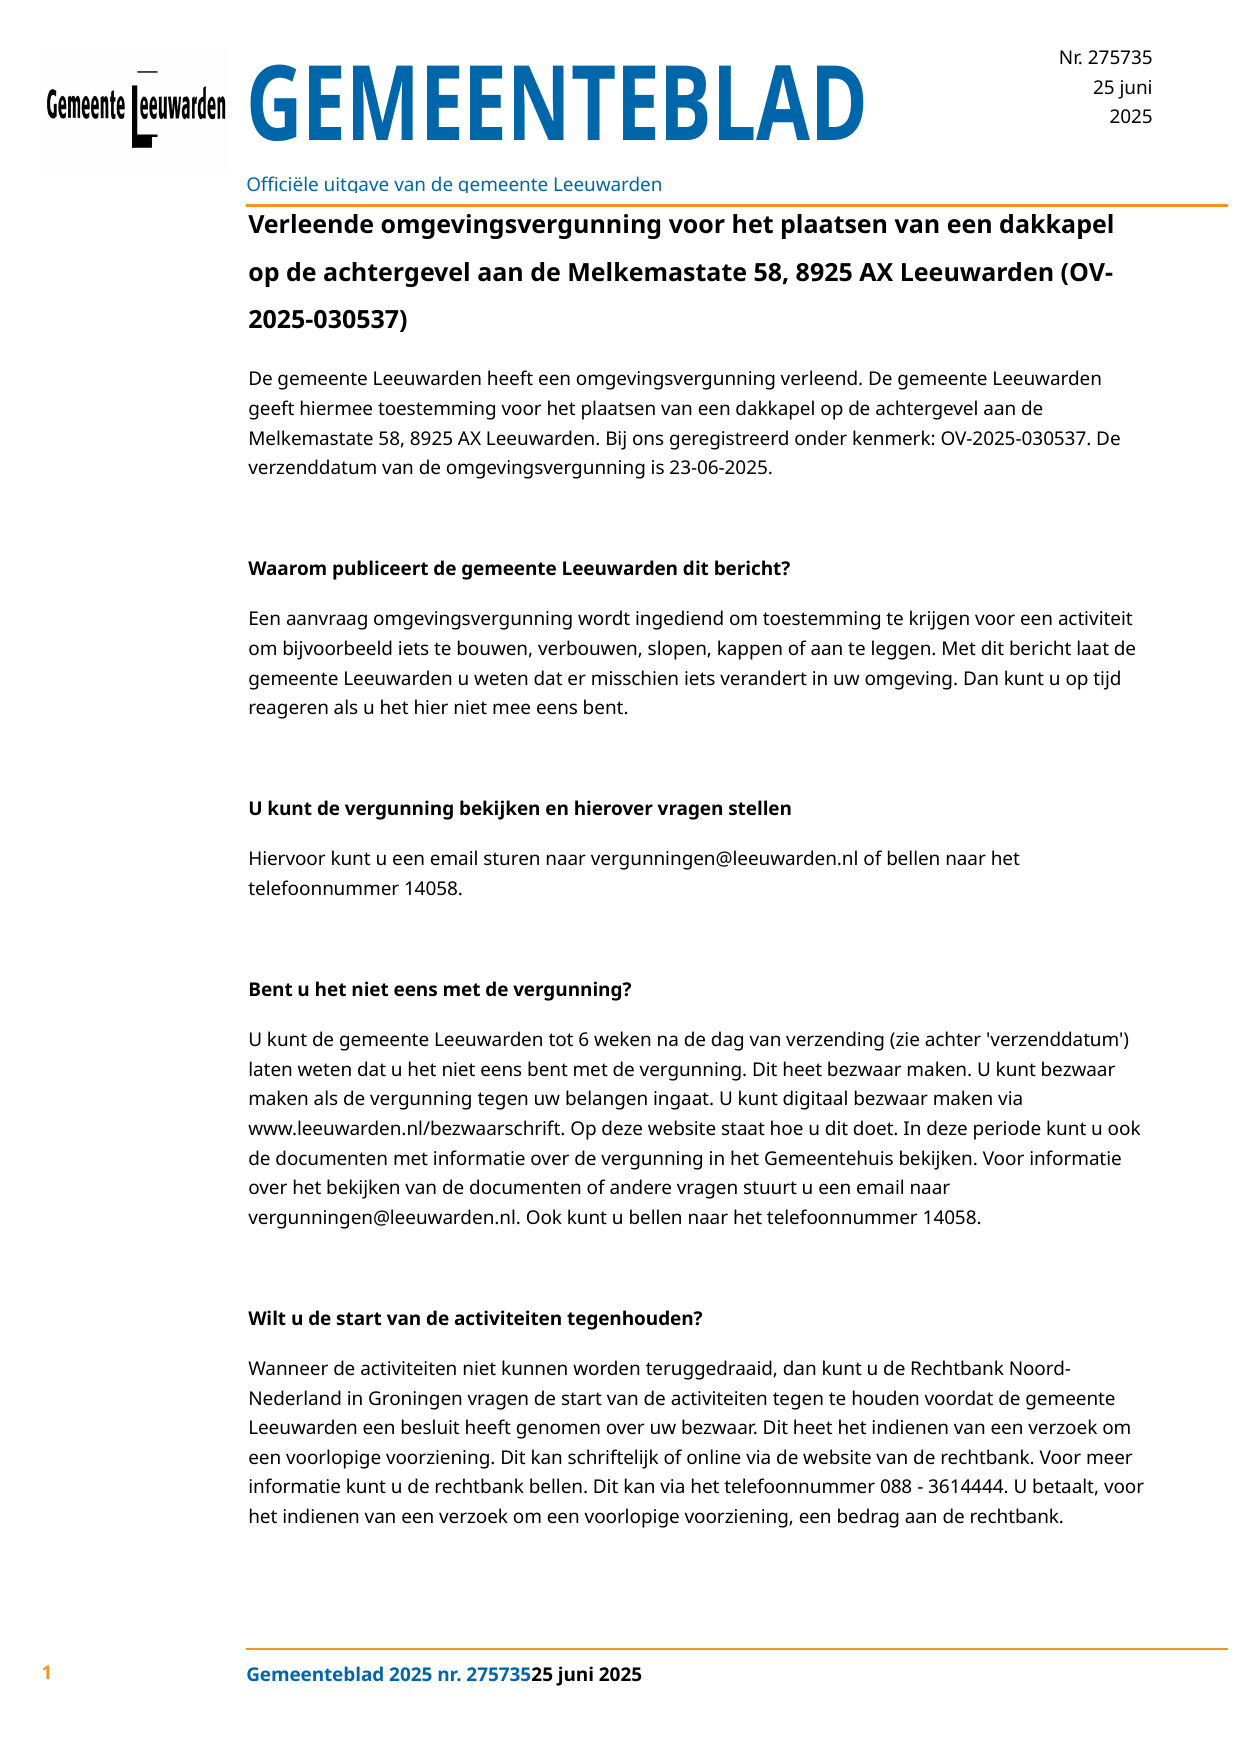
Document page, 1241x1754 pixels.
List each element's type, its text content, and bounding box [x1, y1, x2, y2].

text Wilt u de start van de activiteiten tegenhouden? [248, 1305, 1152, 1330]
text Waarom publiceert de gemeente Leeuwarden dit bericht? [248, 555, 1152, 581]
text Verleende omgevingsvergunning voor het plaatsen van een dakkapel op de achtergevel aan de Melkemastate 58, 8925 AX Leeuwarden (OV-2025-030537) [248, 207, 1152, 336]
picture [41, 47, 231, 172]
text Een aanvraag omgevingsvergunning wordt ingediend om toestemming te krijgen voor een activiteit om bijvoorbeeld iets te bouwen, verbouwen, slopen, kappen of aan te leggen. Met dit bericht laat de gemeente Leeuwarden u weten dat er misschien iets verandert in uw omgeving. Dan kunt u op tijd reageren als u het hier niet mee eens bent. [248, 606, 1152, 720]
text De gemeente Leeuwarden heeft een omgevingsvergunning verleend. De gemeente Leeuwarden geeft hiermee toestemming voor het plaatsen van een dakkapel op de achtergevel aan de Melkemastate 58, 8925 AX Leeuwarden. Bij ons geregistreerd onder kenmerk: OV-2025-030537. De verzenddatum van de omgevingsvergunning is 23-06-2025. [248, 366, 1152, 480]
text U kunt de vergunning bekijken en hierover vragen stellen [248, 795, 1152, 821]
text Hiervoor kunt u een email sturen naar vergunningen@leeuwarden.nl of bellen naar het telefoonnummer 14058. [248, 846, 1152, 901]
text U kunt de gemeente Leeuwarden tot 6 weken na de dag van verzending (zie achter 'verzenddatum') laten weten dat u het niet eens bent met de vergunning. Dit heet bezwaar maken. U kunt bezwaar maken als de vergunning tegen uw belangen ingaat. U kunt digitaal bezwaar maken via www.leeuwarden.nl/bezwaarschrift. Op deze website staat hoe u dit doet. In deze periode kunt u ook de documenten met informatie over de vergunning in het Gemeentehuis bekijken. Voor informatie over het bekijken van de documenten of andere vragen stuurt u een email naar vergunningen@leeuwarden.nl. Ook kunt u bellen naar het telefoonnummer 14058. [248, 1026, 1152, 1229]
text Wanneer de activiteiten niet kunnen worden teruggedraaid, dan kunt u de Rechtbank Noord-Nederland in Groningen vragen de start van de activiteiten tegen te houden voordat de gemeente Leeuwarden een besluit heeft genomen over uw bezwaar. Dit heet het indienen van een verzoek om een voorlopige voorziening. Dit kan schriftelijk of online via de website van de rechtbank. Voor meer informatie kunt u de rechtbank bellen. Dit kan via het telefoonnummer 088 - 3614444. U betaalt, voor het indienen van een verzoek om een voorlopige voorziening, een bedrag aan de rechtbank. [248, 1355, 1152, 1529]
text Bent u het niet eens met de vergunning? [248, 976, 1152, 1002]
